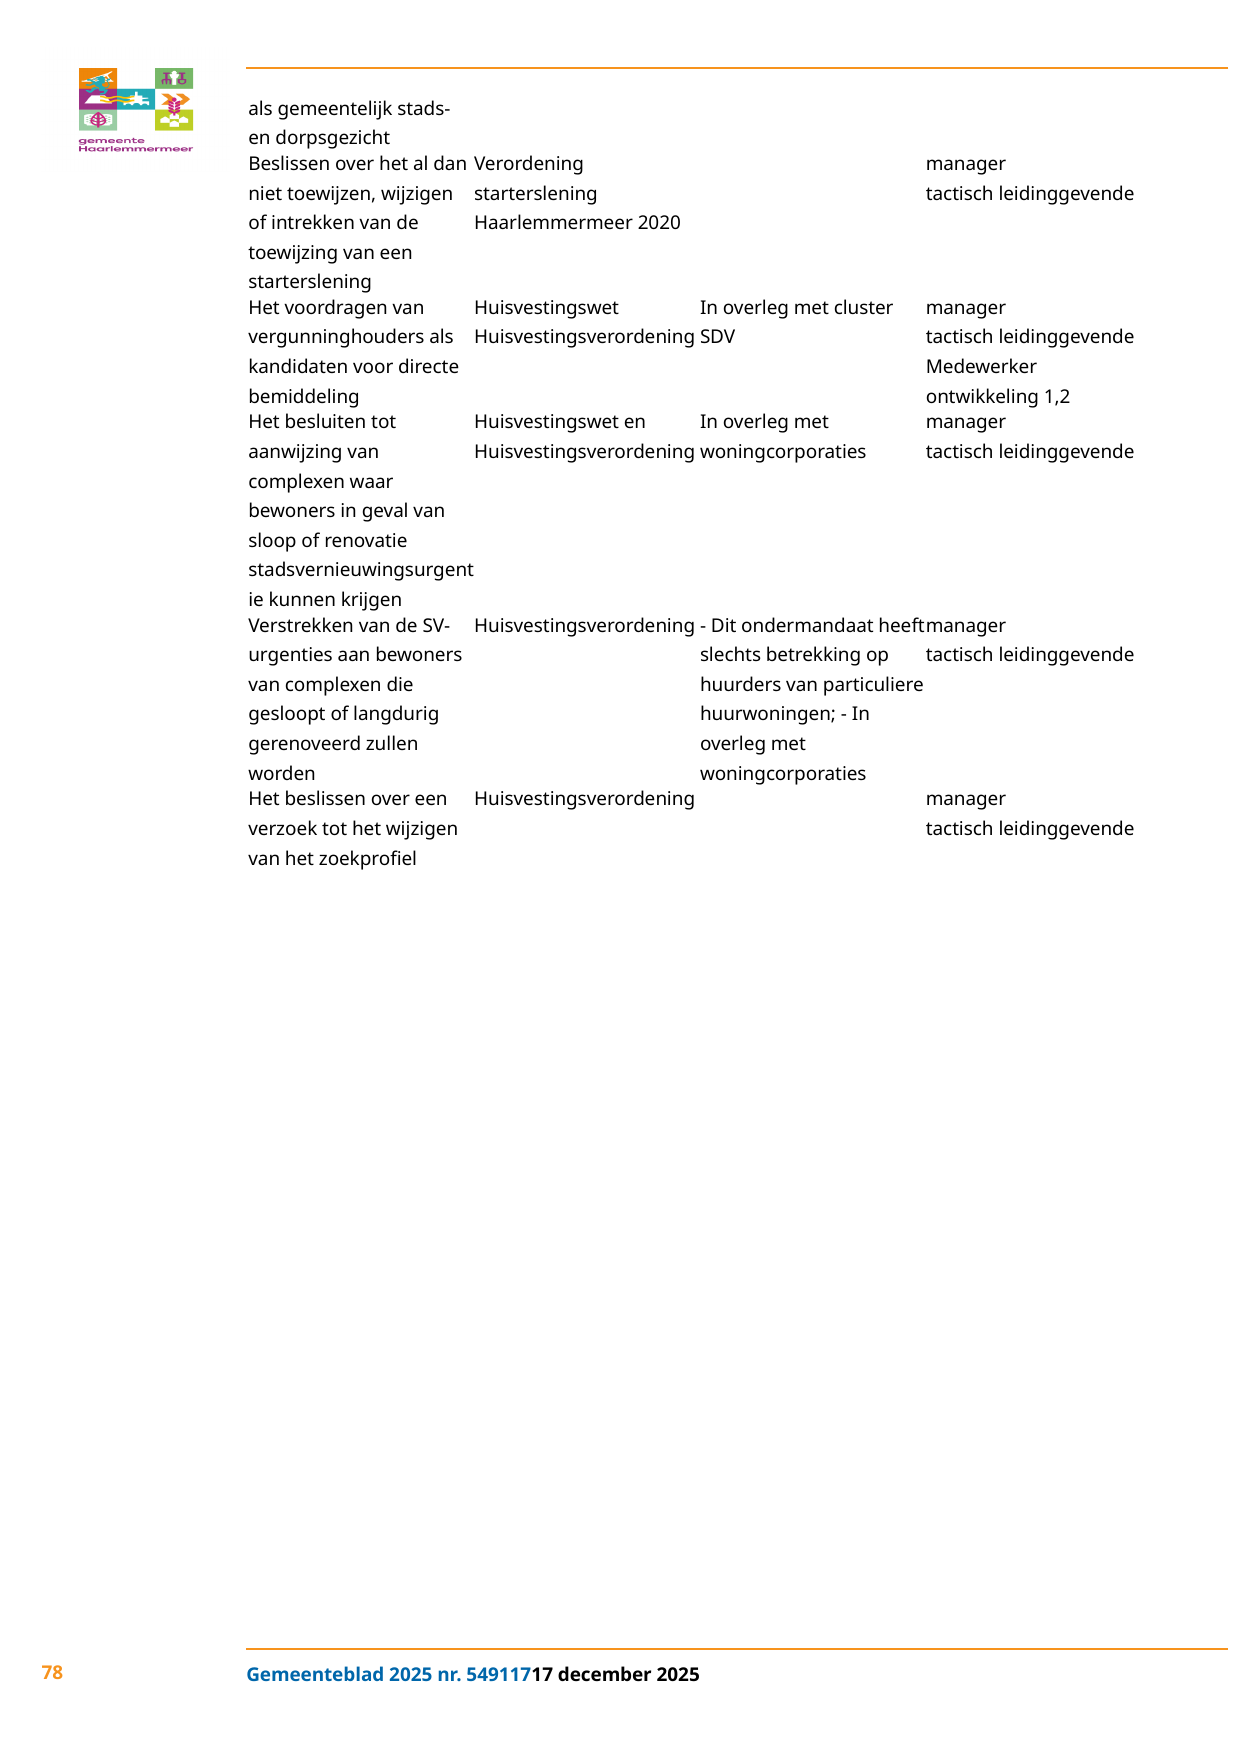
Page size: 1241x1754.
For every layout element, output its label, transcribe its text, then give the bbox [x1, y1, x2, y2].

table_cell Verstrekken van de SV-urgenties aan bewoners van complexen die gesloopt of langdurig gerenoveerd zullen worden [248, 612, 474, 786]
table_cell Huisvestingsverordening [474, 786, 700, 870]
table_cell Verordening starterslening Haarlemmermeer 2020 [474, 150, 700, 294]
table_cell Huisvestingswet en Huisvestingsverordening [474, 409, 700, 612]
table_cell Huisvestingsverordening [474, 612, 700, 786]
table_cell manager tactisch leidinggevende Medewerker ontwikkeling 1,2 [926, 294, 1152, 409]
table_cell [700, 786, 926, 870]
table_cell [700, 150, 926, 294]
picture [41, 47, 231, 172]
table_cell - Dit ondermandaat heeft slechts betrekking op huurders van particuliere huurwoningen; - In overleg met woningcorporaties [700, 612, 926, 786]
table_cell In overleg met woningcorporaties [700, 409, 926, 612]
table_cell In overleg met cluster SDV [700, 294, 926, 409]
table_cell [700, 95, 926, 150]
table_cell manager tactisch leidinggevende [926, 786, 1152, 870]
table_cell [474, 95, 700, 150]
table_cell manager tactisch leidinggevende [926, 150, 1152, 294]
table_cell Het voordragen van vergunninghouders als kandidaten voor directe bemiddeling [248, 294, 474, 409]
table_cell Het besluiten tot aanwijzing van complexen waar bewoners in geval van sloop of renovatie stadsvernieuwingsurgentie kunnen krijgen [248, 409, 474, 612]
table_cell Het beslissen over een verzoek tot het wijzigen van het zoekprofiel [248, 786, 474, 870]
table_cell manager tactisch leidinggevende [926, 612, 1152, 786]
table_cell [926, 95, 1152, 150]
table_cell als gemeentelijk stads- en dorpsgezicht [248, 95, 474, 150]
table_cell manager tactisch leidinggevende [926, 409, 1152, 612]
table_cell Huisvestingswet Huisvestingsverordening [474, 294, 700, 409]
table_cell Beslissen over het al dan niet toewijzen, wijzigen of intrekken van de toewijzing van een starterslening [248, 150, 474, 294]
